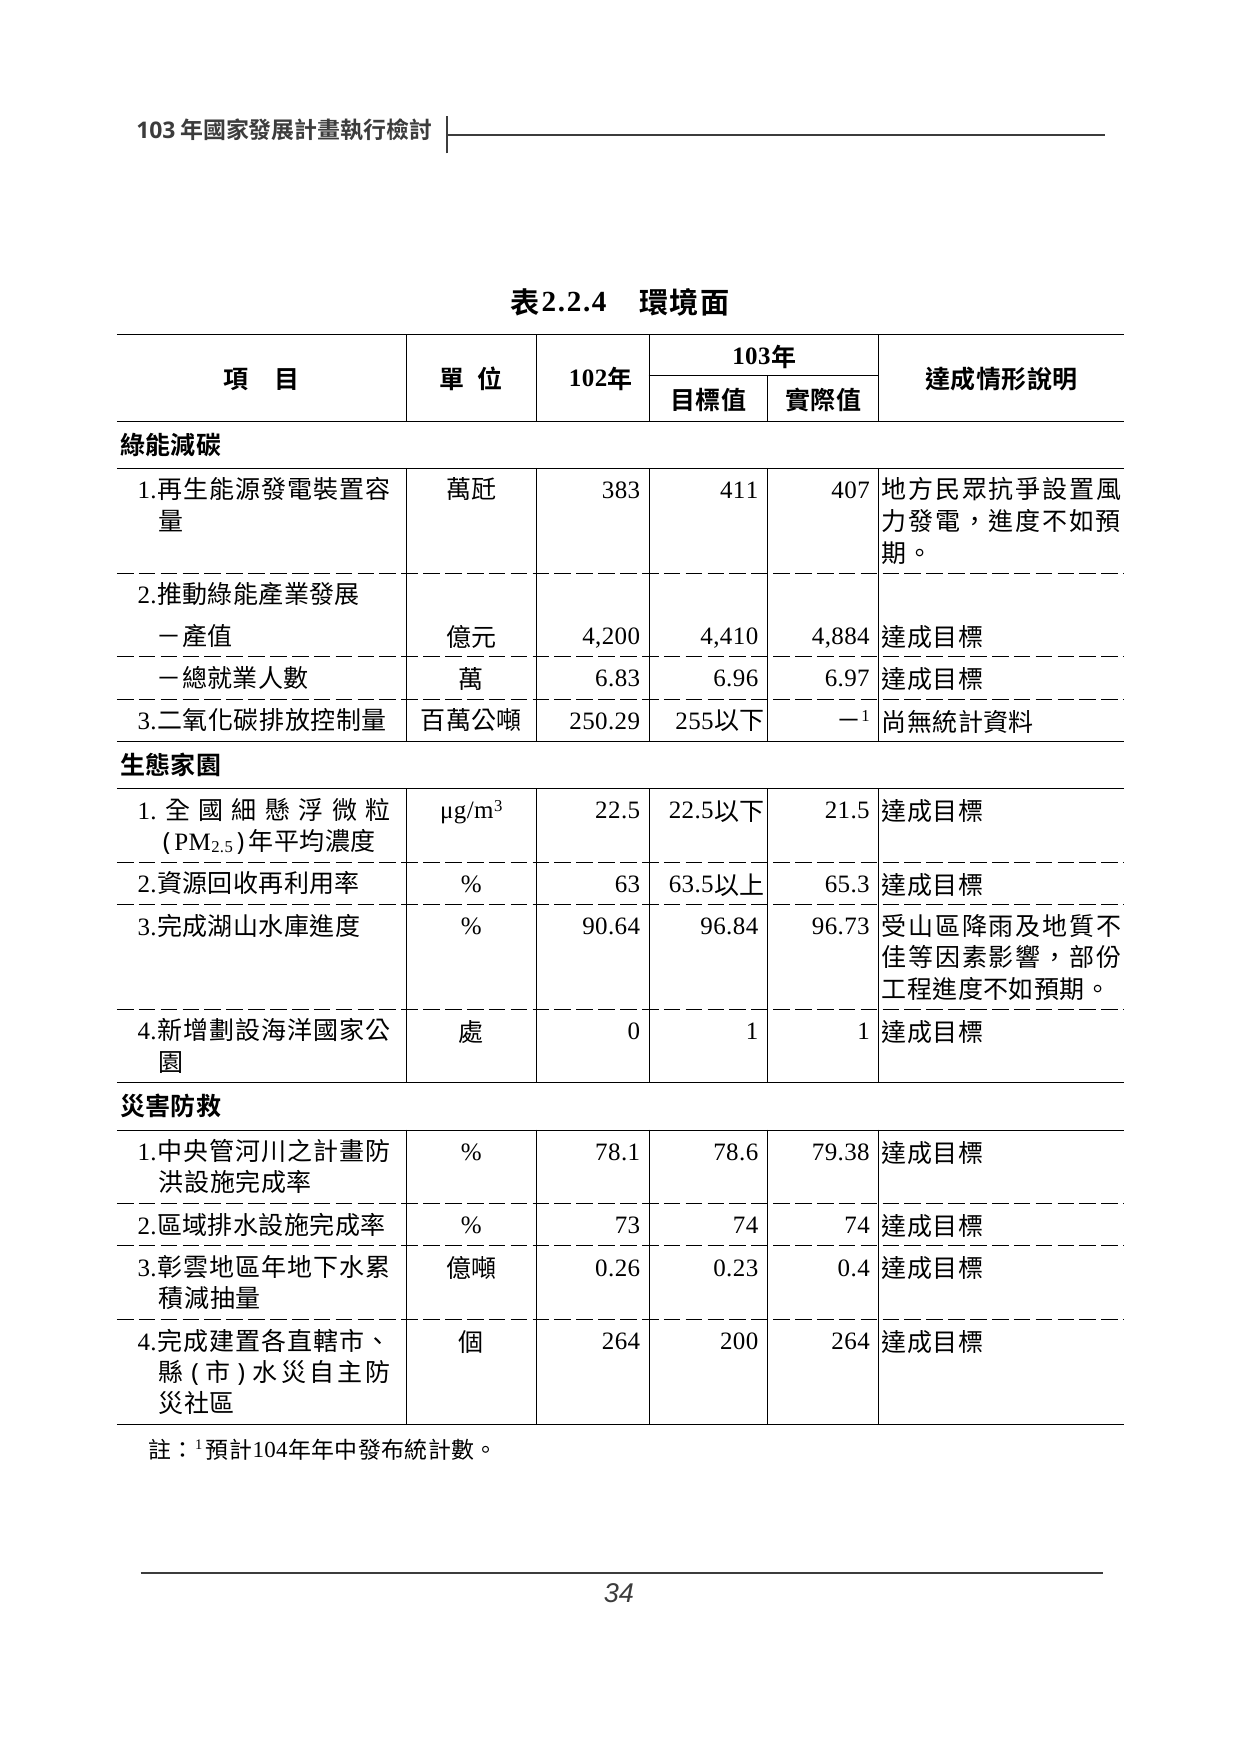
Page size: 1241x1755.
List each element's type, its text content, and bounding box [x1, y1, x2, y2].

table_cell 407 [768, 469, 878, 573]
table_cell －總就業人數 [117, 656, 406, 698]
table_cell 萬瓩 [407, 469, 536, 573]
table_cell [406, 422, 536, 468]
table_cell 0.26 [537, 1245, 649, 1319]
table_cell 億元 [407, 615, 536, 656]
table_cell 受山區降雨及地質不佳等因素影響，部份工程進度不如預期。 [879, 904, 1123, 1009]
table_cell 73 [537, 1203, 649, 1245]
table_cell 實際值 [768, 376, 878, 421]
table_cell [879, 573, 1123, 615]
table_cell 萬 [407, 656, 536, 698]
table_cell －產值 [117, 615, 406, 656]
table_cell 3.完成湖山水庫進度 [117, 904, 406, 1009]
table_cell 264 [768, 1319, 878, 1424]
table_header 項 目 [117, 335, 406, 421]
table_cell 90.64 [537, 904, 649, 1009]
table_cell 250.29 [537, 699, 649, 741]
table_cell [536, 742, 649, 788]
table_cell 個 [407, 1319, 536, 1424]
table_cell 65.3 [768, 862, 878, 904]
table_cell % [407, 904, 536, 1009]
table_cell [767, 742, 879, 788]
table_cell 78.6 [650, 1131, 767, 1203]
table_cell 21.5 [768, 789, 878, 862]
table_cell 處 [407, 1009, 536, 1082]
table_cell 達成目標 [879, 1131, 1123, 1203]
table_cell [407, 573, 536, 615]
table_cell % [407, 1203, 536, 1245]
table_cell 綠能減碳 [117, 422, 406, 468]
table_cell [650, 573, 767, 615]
table_cell 達成目標 [879, 1319, 1123, 1424]
table_cell 79.38 [768, 1131, 878, 1203]
table_cell 0.4 [768, 1245, 878, 1319]
table_cell [406, 1083, 536, 1129]
table_cell 63 [537, 862, 649, 904]
table_cell 達成目標 [879, 1009, 1123, 1082]
table_header 102年 [537, 335, 649, 421]
table_cell 尚無統計資料 [879, 699, 1123, 741]
table_cell 億噸 [407, 1245, 536, 1319]
table_cell [879, 422, 1123, 468]
table_cell 災害防救 [117, 1083, 406, 1129]
table_cell 達成目標 [879, 862, 1123, 904]
table_cell 百萬公噸 [407, 699, 536, 741]
table_cell 74 [768, 1203, 878, 1245]
table_cell 1.中央管河川之計畫防洪設施完成率 [117, 1131, 406, 1203]
table_cell [879, 1083, 1123, 1129]
table_cell 2.區域排水設施完成率 [117, 1203, 406, 1245]
table_cell μg/m3 [407, 789, 536, 862]
table_cell [537, 573, 649, 615]
table_cell 6.96 [650, 656, 767, 698]
table_cell 22.5以下 [650, 789, 767, 862]
table_cell [649, 1083, 767, 1129]
table_cell 0 [537, 1009, 649, 1082]
table_cell 2.資源回收再利用率 [117, 862, 406, 904]
table_cell 6.97 [768, 656, 878, 698]
table_header 單 位 [407, 335, 536, 421]
table_header 達成情形說明 [879, 335, 1123, 421]
table_cell 0.23 [650, 1245, 767, 1319]
table_cell 生態家園 [117, 742, 406, 788]
table_cell 78.1 [537, 1131, 649, 1203]
table_cell 達成目標 [879, 1245, 1123, 1319]
table_cell 200 [650, 1319, 767, 1424]
table_cell 4,410 [650, 615, 767, 656]
table_cell 3.二氧化碳排放控制量 [117, 699, 406, 741]
table_cell 1 [650, 1009, 767, 1082]
table_cell 4.新增劃設海洋國家公園 [117, 1009, 406, 1082]
table_cell 255以下 [650, 699, 767, 741]
table_cell [649, 422, 767, 468]
table_cell 4,200 [537, 615, 649, 656]
table_cell [768, 573, 878, 615]
table_cell 達成目標 [879, 656, 1123, 698]
table_cell 目標值 [650, 376, 767, 421]
table_cell 達成目標 [879, 1203, 1123, 1245]
table_cell [879, 742, 1123, 788]
table_cell 96.84 [650, 904, 767, 1009]
table_cell 6.83 [537, 656, 649, 698]
table_cell 264 [537, 1319, 649, 1424]
table_cell [767, 422, 879, 468]
table_cell 4,884 [768, 615, 878, 656]
table_cell 4.完成建置各直轄市、縣(市)水災自主防災社區 [117, 1319, 406, 1424]
table_cell % [407, 1131, 536, 1203]
table_cell 1.全國細懸浮微粒(PM2.5)年平均濃度 [117, 789, 406, 862]
table_header 103年 [650, 335, 878, 375]
table_cell [649, 742, 767, 788]
table_cell [406, 742, 536, 788]
table_cell 63.5以上 [650, 862, 767, 904]
table_cell [536, 422, 649, 468]
table_cell [767, 1083, 879, 1129]
text 註：1 預計104年年中發布統計數。 [148, 1432, 1063, 1466]
table_cell % [407, 862, 536, 904]
table_cell －1 [768, 699, 878, 741]
table_cell 383 [537, 469, 649, 573]
text 表2.2.4 環境面 [177, 280, 1063, 322]
table_cell 22.5 [537, 789, 649, 862]
table_cell [536, 1083, 649, 1129]
table_cell 2.推動綠能產業發展 [117, 573, 406, 615]
table_cell 1 [768, 1009, 878, 1082]
table_cell 3.彰雲地區年地下水累積減抽量 [117, 1245, 406, 1319]
table_cell 達成目標 [879, 615, 1123, 656]
table_cell 1.再生能源發電裝置容量 [117, 469, 406, 573]
table_cell 地方民眾抗爭設置風力發電，進度不如預期。 [879, 469, 1123, 573]
table_cell 96.73 [768, 904, 878, 1009]
table_cell 74 [650, 1203, 767, 1245]
table_cell 411 [650, 469, 767, 573]
table_cell 達成目標 [879, 789, 1123, 862]
